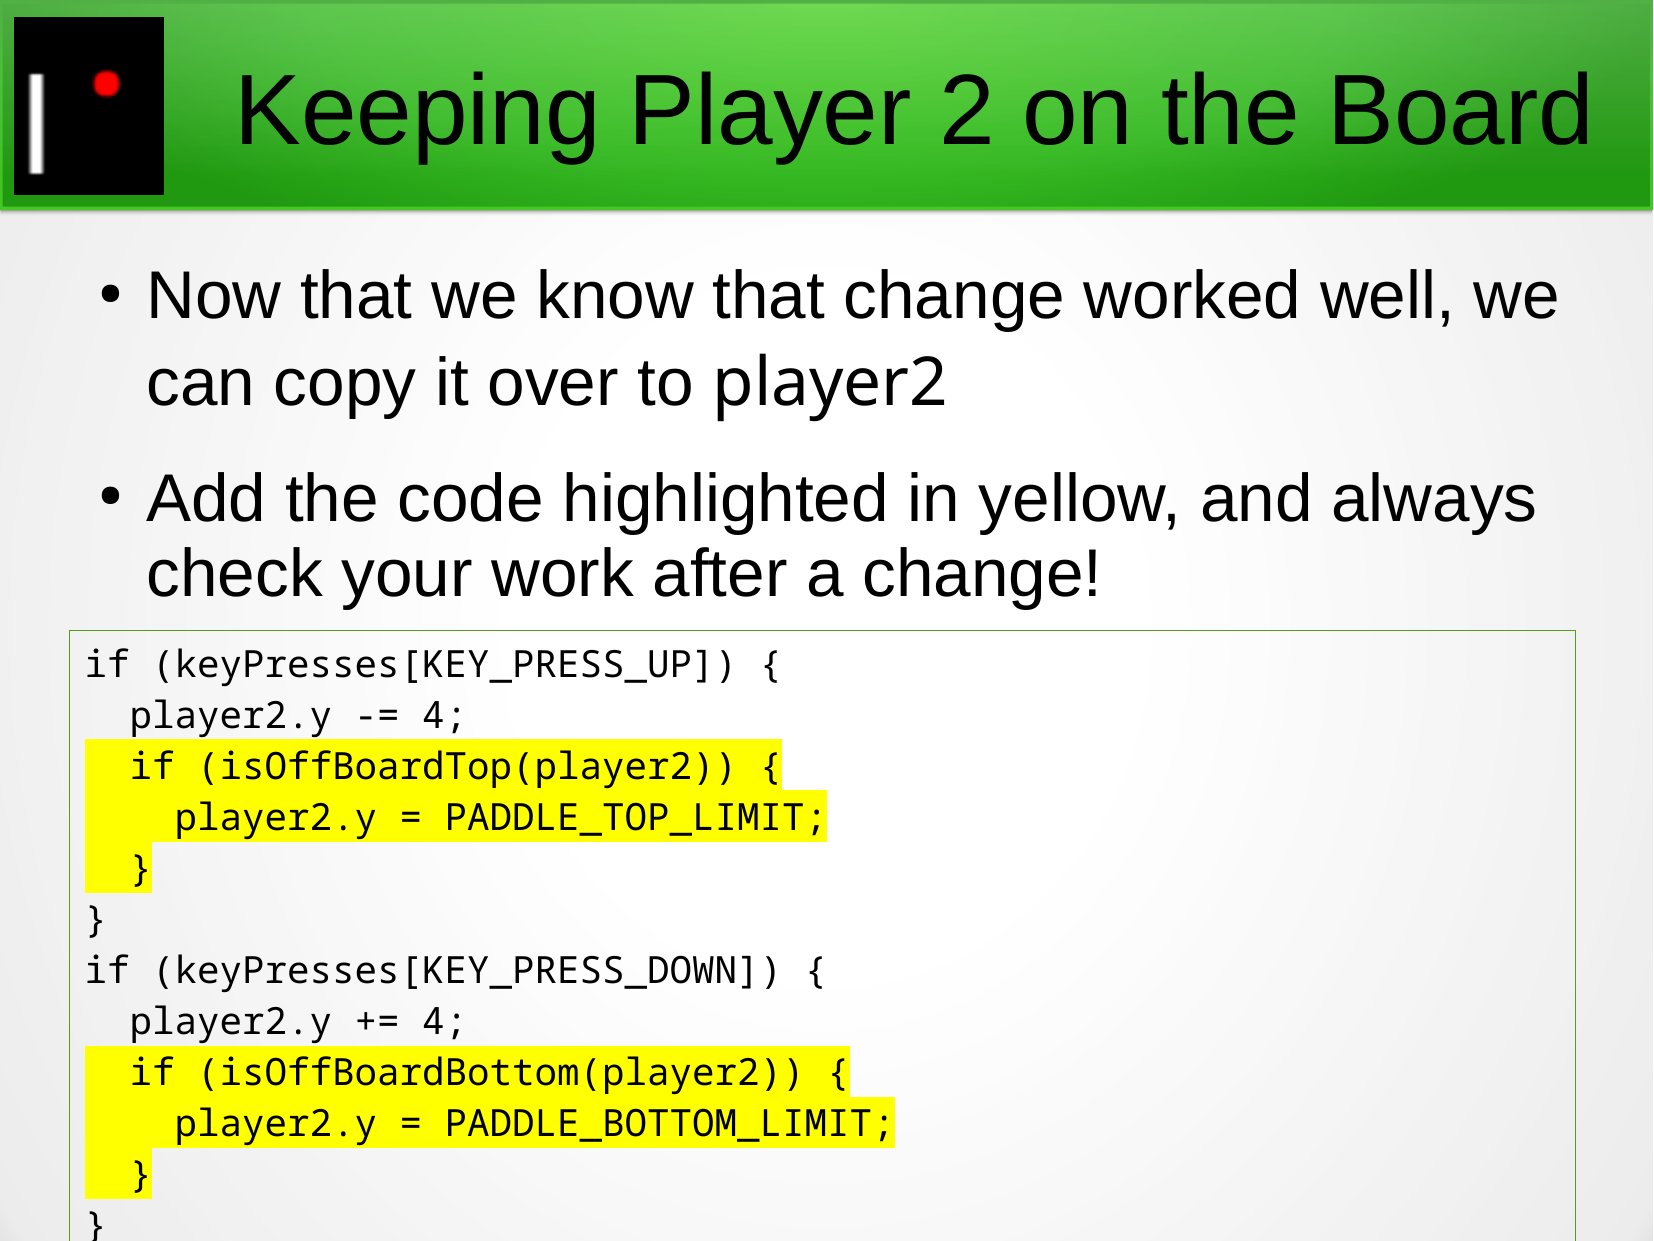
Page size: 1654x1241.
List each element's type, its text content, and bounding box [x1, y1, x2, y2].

text_box if (keyPresses[KEY_PRESS_UP]) { player2.y -= 4; if (isOffBoardTop(player2)) { player2.y = PADDLE_TOP_LIMIT; } } if (keyPresses[KEY_PRESS_DOWN]) { player2.y += 4; if (isOffBoardBottom(player2)) { player2.y = PADDLE_BOTTOM_LIMIT; } } [69, 630, 1576, 1213]
picture [14, 17, 164, 195]
list Now that we know that change worked well, we can copy it over to player2 Add the code highlighted in yellow, and always check your work after a change! [82, 257, 1576, 616]
title Keeping Player 2 on the Board [195, 30, 1636, 190]
